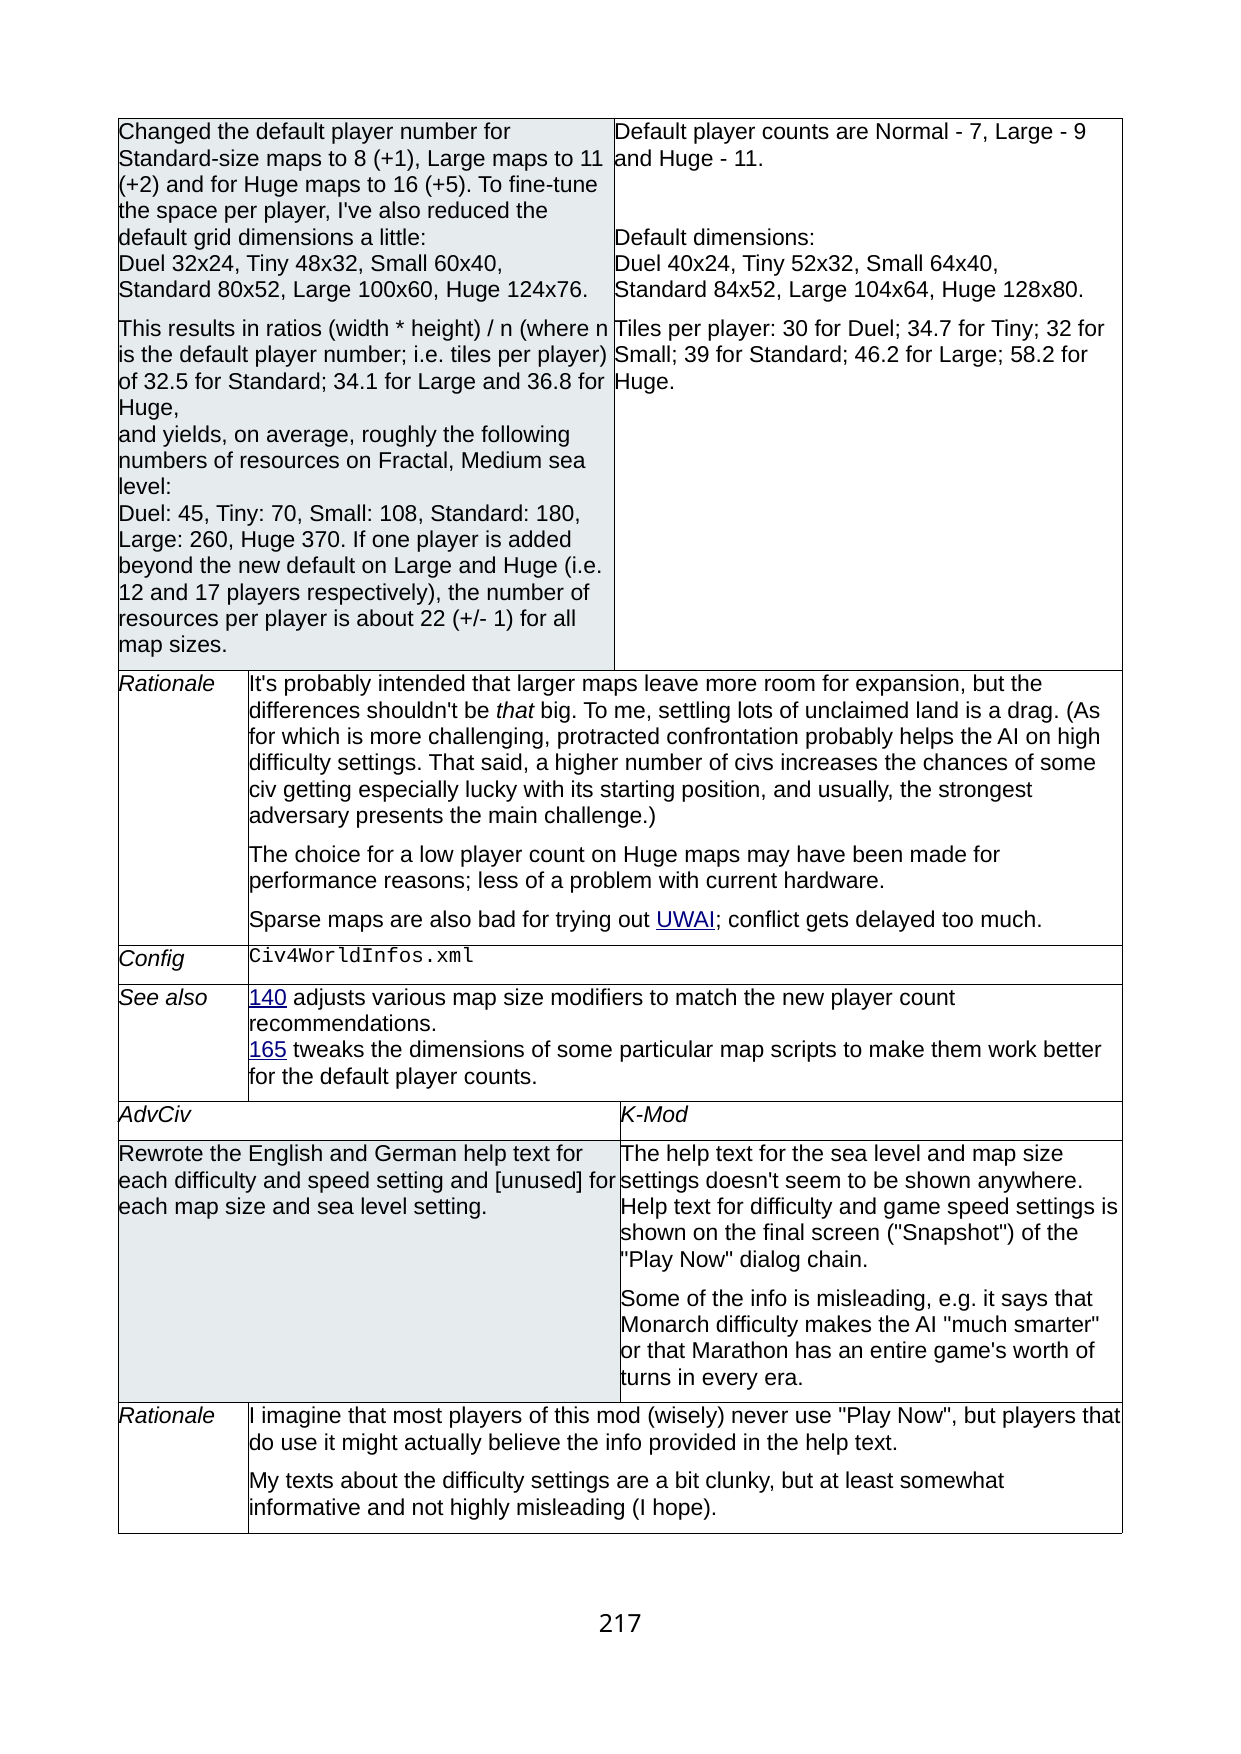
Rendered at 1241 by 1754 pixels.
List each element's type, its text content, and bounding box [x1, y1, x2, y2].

table_cell Rewrote the English and German help text for each difficulty and speed setting and [unused] for each map size and sea level setting. [119, 1141, 620, 1402]
table_cell The help text for the sea level and map size settings doesn't seem to be shown anywhere. Help text for difficulty and game speed settings is shown on the final screen ("Snapshot") of the "Play Now" dialog chain. Some of the info is misleading, e.g. it says that Monarch difficulty makes the AI "much smarter" or that Marathon has an entire game's worth of turns in every era. [621, 1141, 1122, 1402]
table_cell I imagine that most players of this mod (wisely) never use "Play Now", but players that do use it might actually believe the info provided in the help text. My texts about the difficulty settings are a bit clunky, but at least somewhat informative and not highly misleading (I hope). [249, 1403, 1122, 1533]
table_cell Rationale [119, 1403, 248, 1533]
table_cell 140 adjusts various map size modifiers to match the new player count recommendations. 165 tweaks the dimensions of some particular map scripts to make them work better for the default player counts. [249, 985, 1122, 1101]
table_cell Rationale [119, 671, 248, 944]
table_cell See also [119, 985, 248, 1101]
table_cell Changed the default player number for Standard-size maps to 8 (+1), Large maps to 11 (+2) and for Huge maps to 16 (+5). To fine-tune the space per player, I've also reduced the default grid dimensions a little: Duel 32x24, Tiny 48x32, Small 60x40, Standard 80x52, Large 100x60, Huge 124x76. This results in ratios (width * height) / n (where n is the default player number; i.e. tiles per player) of 32.5 for Standard; 34.1 for Large and 36.8 for Huge, and yields, on average, roughly the following numbers of resources on Fractal, Medium sea level: Duel: 45, Tiny: 70, Small: 108, Standard: 180, Large: 260, Huge 370. If one player is added beyond the new default on Large and Huge (i.e. 12 and 17 players respectively), the number of resources per player is about 22 (+/- 1) for all map sizes. [119, 119, 614, 670]
table_cell AdvCiv [119, 1102, 620, 1140]
table_cell Civ4WorldInfos.xml [249, 946, 1122, 983]
table_cell It's probably intended that larger maps leave more room for expansion, but the differences shouldn't be that big. To me, settling lots of unclaimed land is a drag. (As for which is more challenging, protracted confrontation probably helps the AI on high difficulty settings. That said, a higher number of civs increases the chances of some civ getting especially lucky with its starting position, and usually, the strongest adversary presents the main challenge.) The choice for a low player count on Huge maps may have been made for performance reasons; less of a problem with current hardware. Sparse maps are also bad for trying out UWAI; conflict gets delayed too much. [249, 671, 1122, 944]
table_cell K-Mod [621, 1102, 1122, 1140]
table_cell Default player counts are Normal - 7, Large - 9 and Huge - 11. Default dimensions: Duel 40x24, Tiny 52x32, Small 64x40, Standard 84x52, Large 104x64, Huge 128x80. Tiles per player: 30 for Duel; 34.7 for Tiny; 32 for Small; 39 for Standard; 46.2 for Large; 58.2 for Huge. [615, 119, 1122, 670]
table_cell Config [119, 946, 248, 983]
